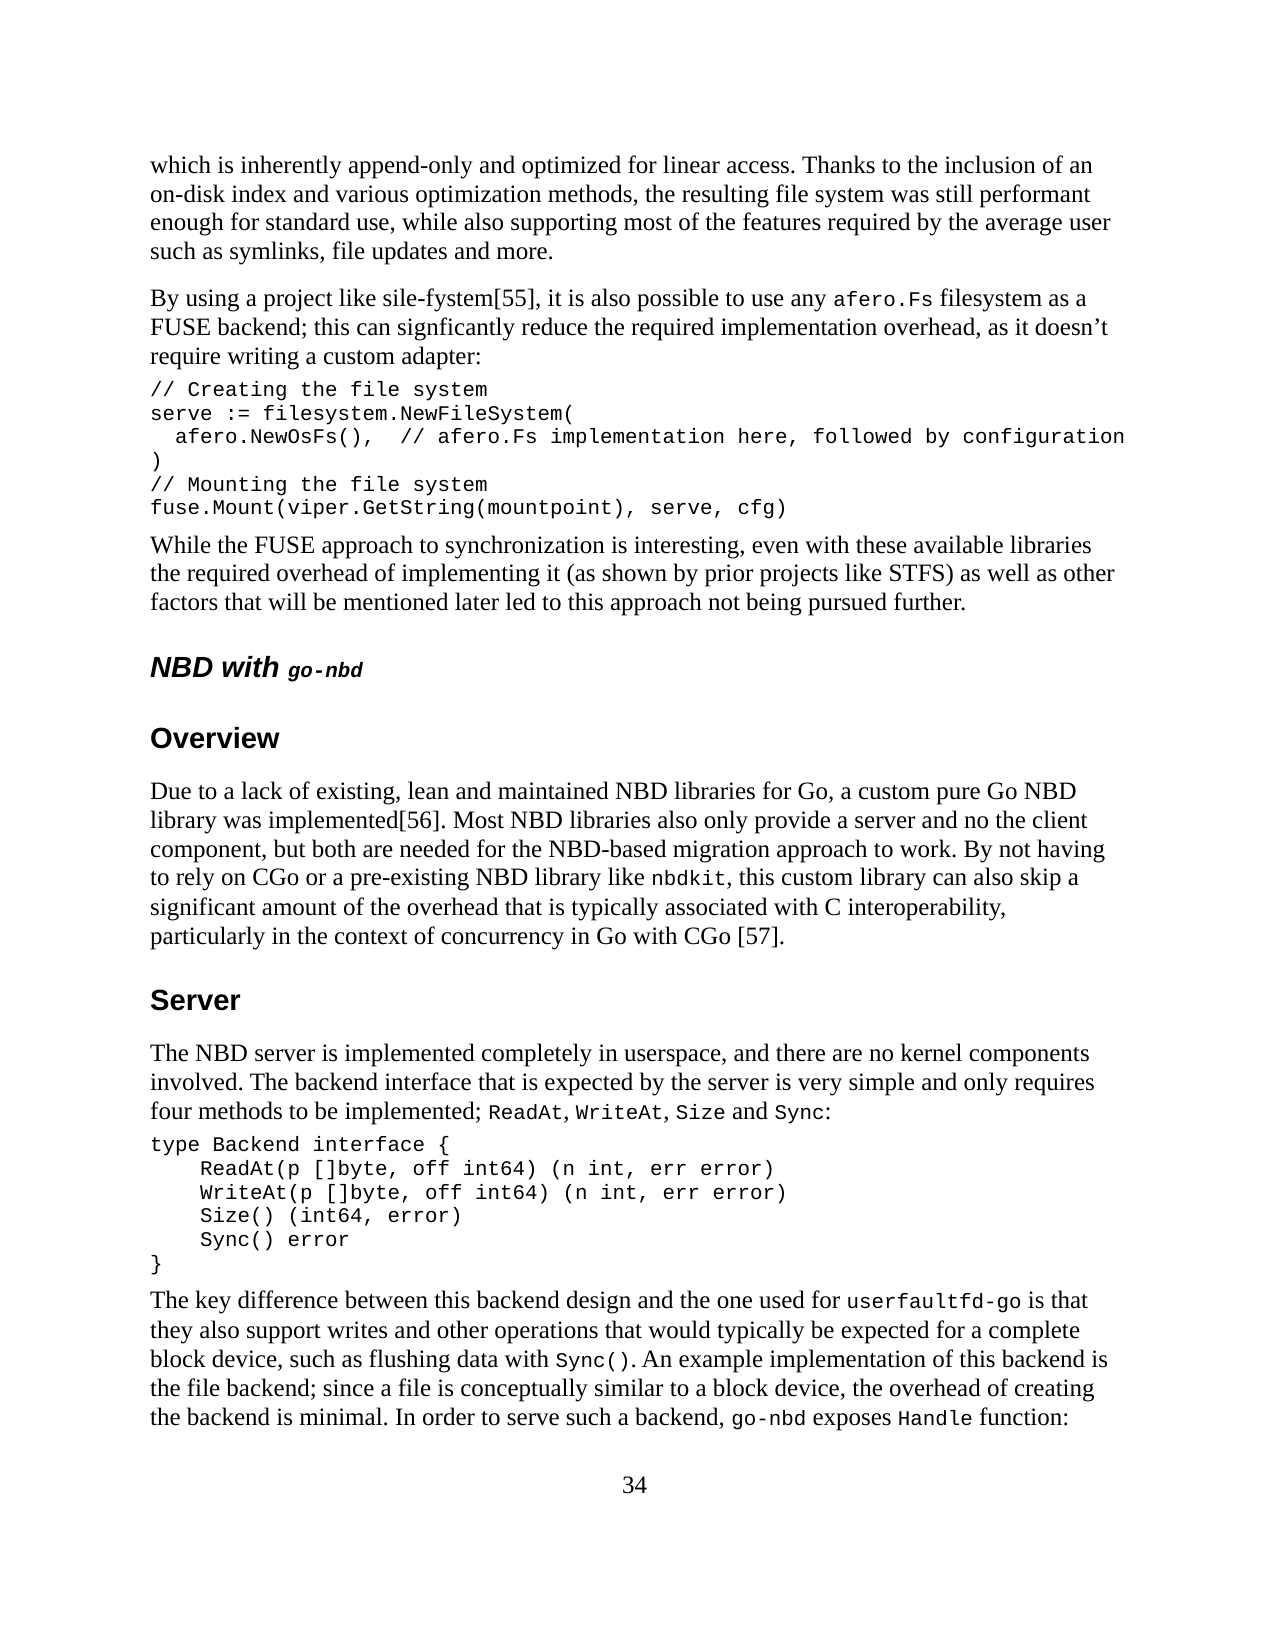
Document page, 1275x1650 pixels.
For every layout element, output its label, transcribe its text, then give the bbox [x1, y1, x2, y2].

text Sync() error [150, 1229, 1125, 1253]
text which is inherently append-only and optimized for linear access. Thanks to the inclusion of an on-disk index and various optimization methods, the resulting file system was still performant enough for standard use, while also supporting most of the features required by the average user such as symlinks, file updates and more. [150, 150, 1125, 265]
text WriteAt(p []byte, off int64) (n int, err error) [150, 1182, 1125, 1205]
text The NBD server is implemented completely in userspace, and there are no kernel components involved. The backend interface that is expected by the server is very simple and only requires four methods to be implemented; ReadAt, WriteAt, Size and Sync: [150, 1038, 1125, 1126]
text Size() (int64, error) [150, 1205, 1125, 1229]
text afero.NewOsFs(), // afero.Fs implementation here, followed by configuration [150, 426, 1125, 450]
text ReadAt(p []byte, off int64) (n int, err error) [150, 1158, 1125, 1182]
subtitle NBD with go-nbd [150, 650, 1125, 684]
text // Mounting the file system [150, 473, 1125, 497]
text // Creating the file system [150, 379, 1125, 403]
text type Backend interface { [150, 1134, 1125, 1158]
text Due to a lack of existing, lean and maintained NBD libraries for Go, a custom pure Go NBD library was implemented[56]. Most NBD libraries also only provide a server and no the client component, but both are needed for the NBD-based migration approach to work. By not having to rely on CGo or a pre-existing NBD library like nbdkit, this custom library can also skip a significant amount of the overhead that is typically associated with C interoperability, particularly in the context of concurrency in Go with CGo [57]. [150, 776, 1125, 949]
text } [150, 1253, 1125, 1276]
text ) [150, 450, 1125, 473]
subtitle Overview [150, 721, 1125, 755]
text By using a project like sile-fystem[55], it is also possible to use any afero.Fs filesystem as a FUSE backend; this can signficantly reduce the required implementation overhead, as it doesn’t require writing a custom adapter: [150, 283, 1125, 370]
text serve := filesystem.NewFileSystem( [150, 403, 1125, 426]
text The key difference between this backend design and the one used for userfaultfd-go is that they also support writes and other operations that would typically be expected for a complete block device, such as flushing data with Sync(). An example implementation of this backend is the file backend; since a file is conceptually similar to a block device, the overhead of creating the backend is minimal. In order to serve such a backend, go-nbd exposes Handle function: [150, 1285, 1125, 1432]
text While the FUSE approach to synchronization is interesting, even with these available libraries the required overhead of implementing it (as shown by prior projects like STFS) as well as other factors that will be mentioned later led to this approach not being pursued further. [150, 530, 1125, 616]
text fuse.Mount(viper.GetString(mountpoint), serve, cfg) [150, 497, 1125, 521]
subtitle Server [150, 983, 1125, 1017]
